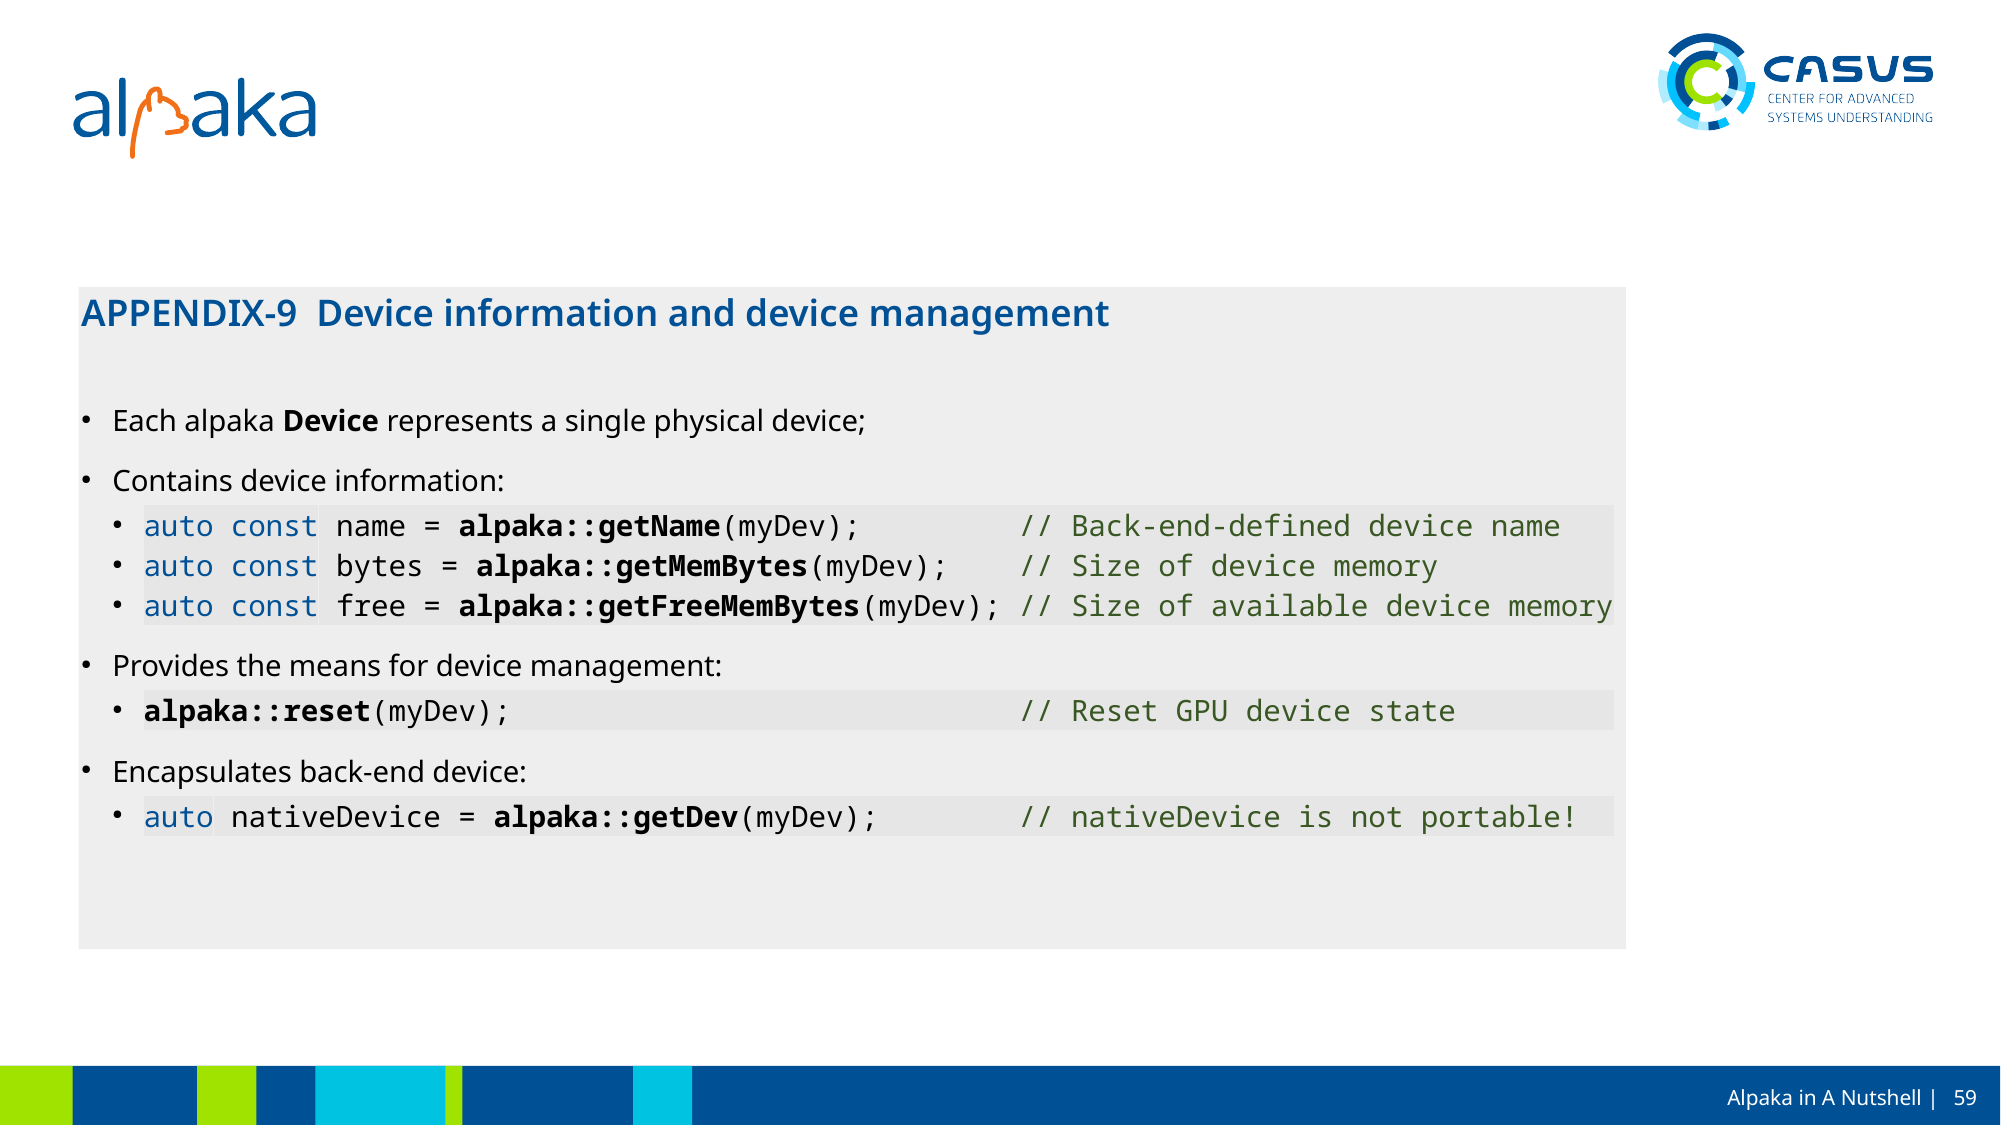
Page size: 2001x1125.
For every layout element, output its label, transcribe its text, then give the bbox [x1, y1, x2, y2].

picture [72, 76, 317, 160]
title [72, 54, 1620, 154]
list APPENDIX-9 Device information and device management Each alpaka Device represents a single physical device; Contains device information: auto const name = alpaka::getName(myDev); // Back-end-defined device name auto const bytes = alpaka::getMemBytes(myDev); // Size of device memory auto const free = alpaka::getFreeMemBytes(myDev); // Size of available device memory Provides the means for device management: alpaka::reset(myDev); // Reset GPU device state Encapsulates back-end device: auto nativeDevice = alpaka::getDev(myDev); // nativeDevice is not portable! [78, 287, 1626, 950]
picture [1658, 33, 1933, 131]
